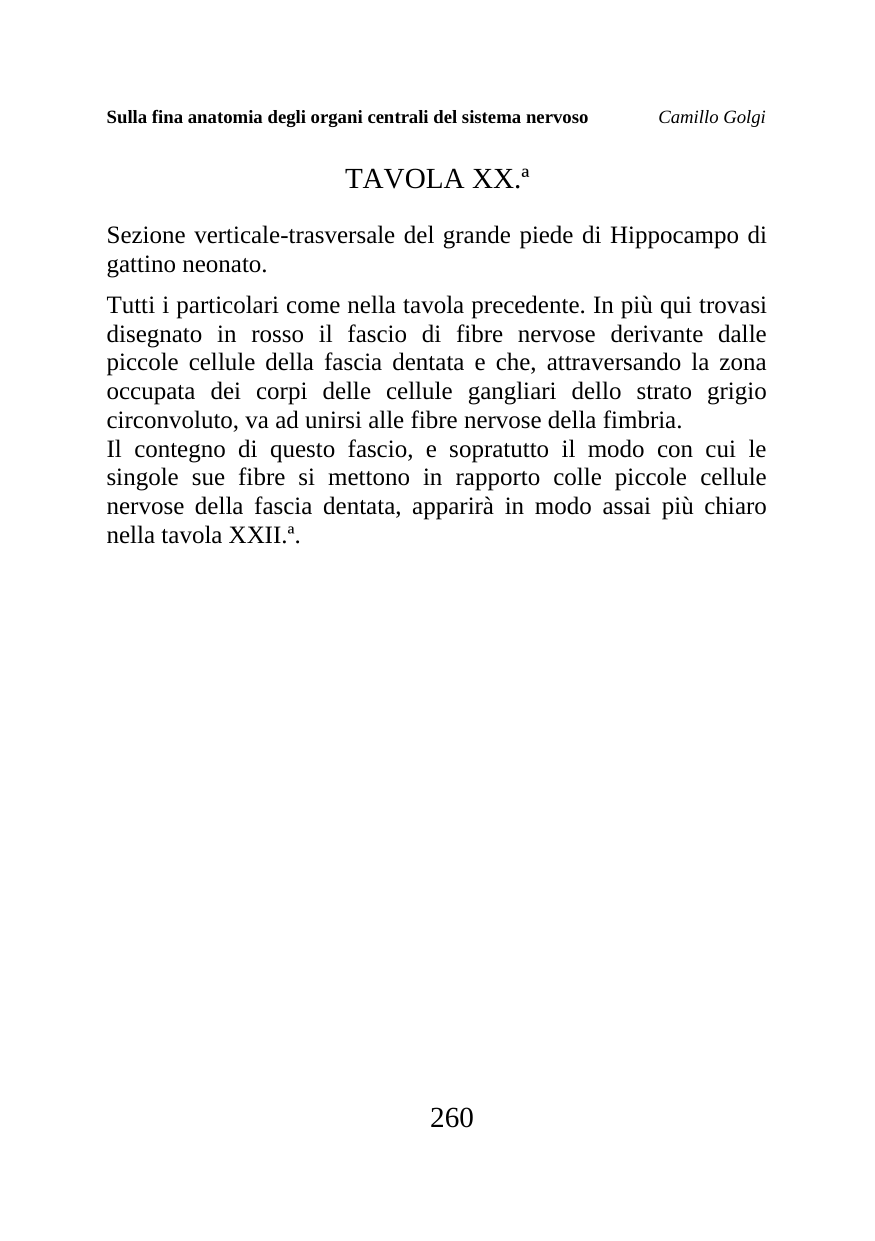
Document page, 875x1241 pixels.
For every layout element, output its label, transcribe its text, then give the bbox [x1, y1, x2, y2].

text Sezione verticale-trasversale del grande piede di Hippocampo di gattino neonato. [106, 220, 768, 277]
text Tutti i particolari come nella tavola precedente. In più qui trovasi disegnato in rosso il fascio di fibre nervose derivante dalle piccole cellule della fascia dentata e che, attraversando la zona occupata dei corpi delle cellule gangliari dello strato grigio circonvoluto, va ad unirsi alle fibre nervose della fimbria. [106, 290, 768, 434]
text Il contegno di questo fascio, e sopratutto il modo con cui le singole sue fibre si mettono in rapporto colle piccole cellule nervose della fascia dentata, apparirà in modo assai più chiaro nella tavola XXII.ª. [106, 434, 768, 549]
text TAVOLA XX.ª [106, 161, 768, 195]
